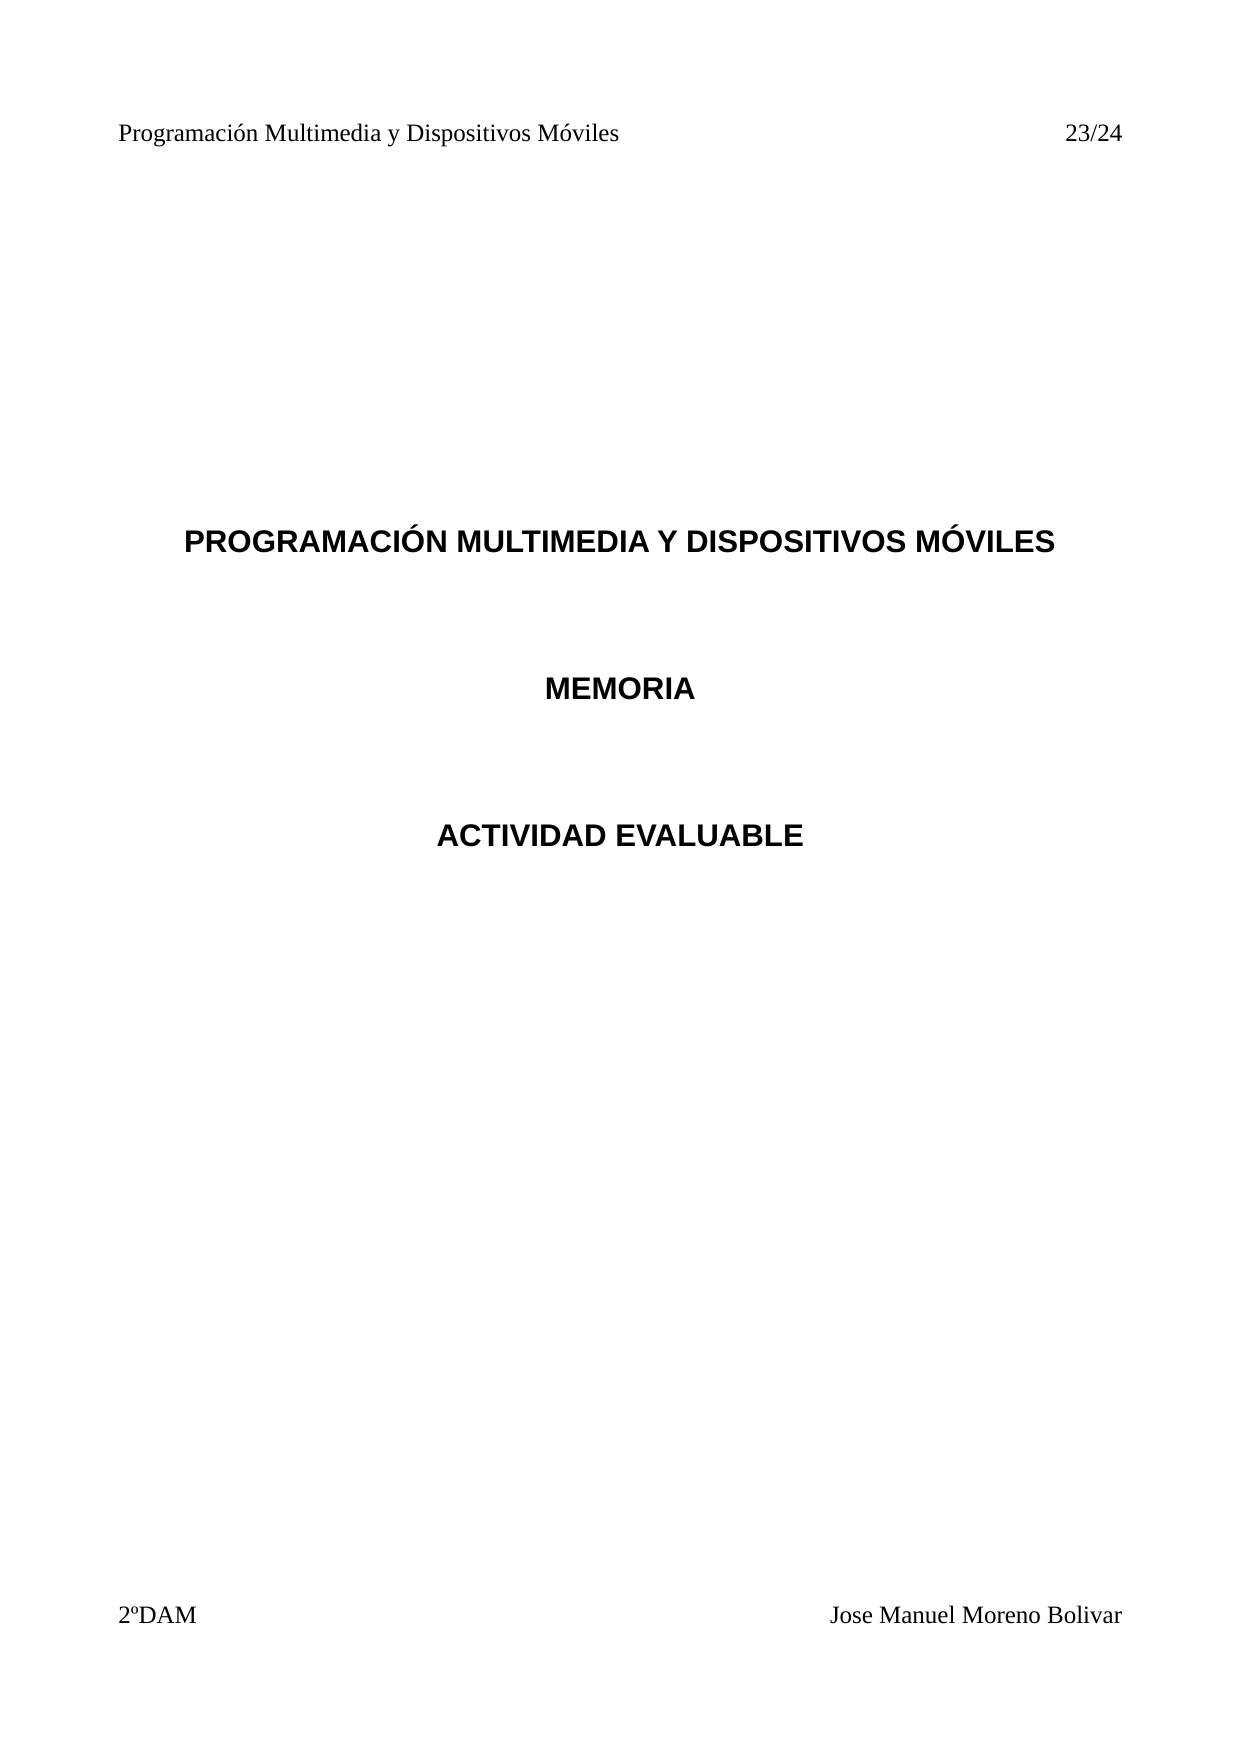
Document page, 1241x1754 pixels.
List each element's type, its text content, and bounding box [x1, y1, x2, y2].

text ACTIVIDAD EVALUABLE [118, 817, 1122, 853]
text PROGRAMACIÓN MULTIMEDIA Y DISPOSITIVOS MÓVILES [118, 523, 1122, 559]
text MEMORIA [118, 670, 1122, 706]
